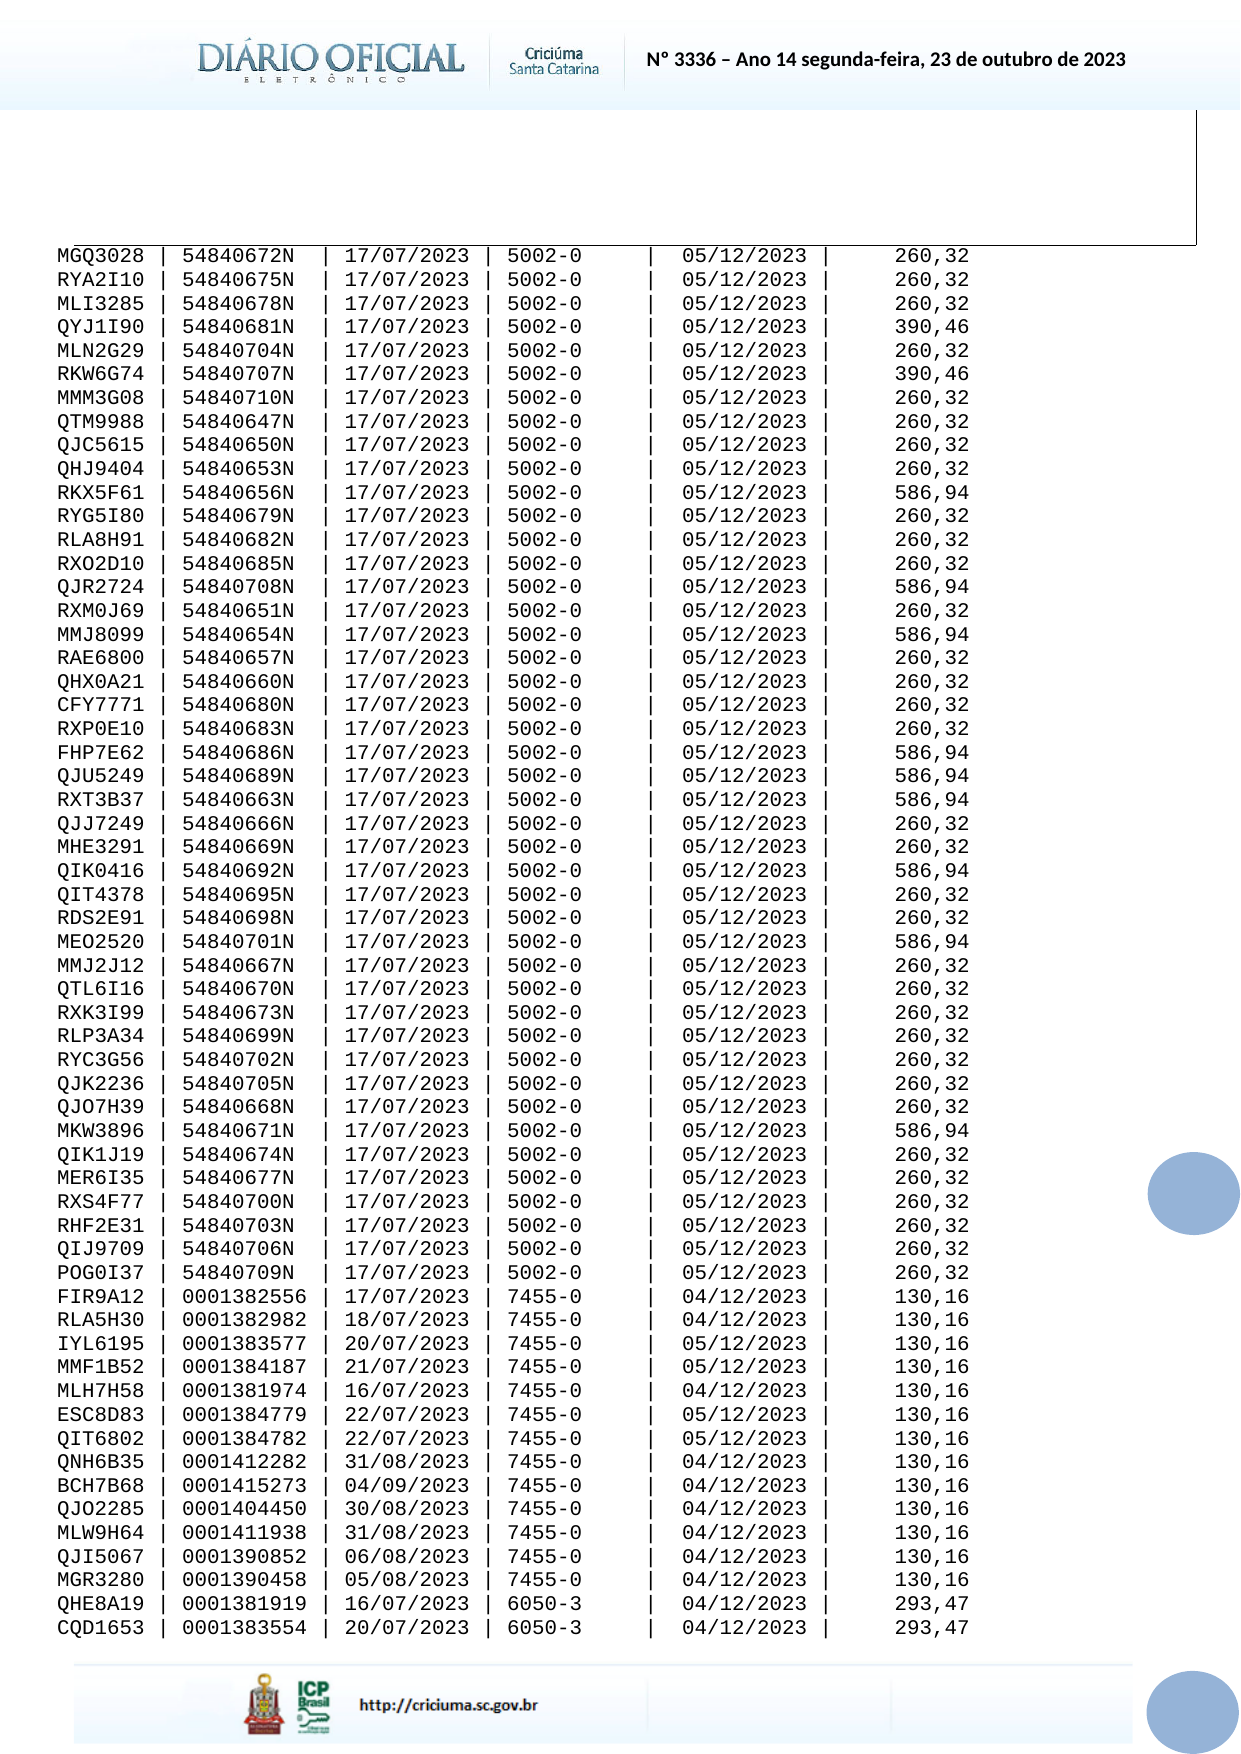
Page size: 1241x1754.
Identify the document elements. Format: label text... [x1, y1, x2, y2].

text BCH7B68 | 0001415273 | 04/09/2023 | 7455-0 | 04/12/2023 | 130,16 [44, 1475, 1196, 1498]
text RLA8H91 | 54840682N | 17/07/2023 | 5002-0 | 05/12/2023 | 260,32 [44, 529, 1196, 553]
text RYC3G56 | 54840702N | 17/07/2023 | 5002-0 | 05/12/2023 | 260,32 [44, 1049, 1196, 1073]
text MLW9H64 | 0001411938 | 31/08/2023 | 7455-0 | 04/12/2023 | 130,16 [44, 1522, 1196, 1546]
text MLN2G29 | 54840704N | 17/07/2023 | 5002-0 | 05/12/2023 | 260,32 [44, 340, 1196, 363]
text RLA5H30 | 0001382982 | 18/07/2023 | 7455-0 | 04/12/2023 | 130,16 [44, 1309, 1196, 1333]
text QTM9988 | 54840647N | 17/07/2023 | 5002-0 | 05/12/2023 | 260,32 [44, 411, 1196, 434]
text QNH6B35 | 0001412282 | 31/08/2023 | 7455-0 | 04/12/2023 | 130,16 [44, 1451, 1196, 1475]
text RDS2E91 | 54840698N | 17/07/2023 | 5002-0 | 05/12/2023 | 260,32 [44, 907, 1196, 931]
text MER6I35 | 54840677N | 17/07/2023 | 5002-0 | 05/12/2023 | 260,32 [44, 1167, 1157, 1191]
text QJC5615 | 54840650N | 17/07/2023 | 5002-0 | 05/12/2023 | 260,32 [44, 434, 1196, 458]
text MMF1B52 | 0001384187 | 21/07/2023 | 7455-0 | 05/12/2023 | 130,16 [44, 1357, 1196, 1380]
text QJR2724 | 54840708N | 17/07/2023 | 5002-0 | 05/12/2023 | 586,94 [44, 576, 1196, 600]
text MEO2520 | 54840701N | 17/07/2023 | 5002-0 | 05/12/2023 | 586,94 [44, 931, 1196, 954]
text MLH7H58 | 0001381974 | 16/07/2023 | 7455-0 | 04/12/2023 | 130,16 [44, 1380, 1196, 1404]
text IYL6195 | 0001383577 | 20/07/2023 | 7455-0 | 05/12/2023 | 130,16 [44, 1333, 1196, 1357]
text ESC8D83 | 0001384779 | 22/07/2023 | 7455-0 | 05/12/2023 | 130,16 [44, 1404, 1196, 1427]
text QHX0A21 | 54840660N | 17/07/2023 | 5002-0 | 05/12/2023 | 260,32 [44, 671, 1196, 694]
text MGR3280 | 0001390458 | 05/08/2023 | 7455-0 | 04/12/2023 | 130,16 [44, 1569, 1196, 1593]
text QIJ9709 | 54840706N | 17/07/2023 | 5002-0 | 05/12/2023 | 260,32 [44, 1238, 1196, 1262]
text MMM3G08 | 54840710N | 17/07/2023 | 5002-0 | 05/12/2023 | 260,32 [44, 387, 1196, 411]
text RKW6G74 | 54840707N | 17/07/2023 | 5002-0 | 05/12/2023 | 390,46 [44, 363, 1196, 387]
text MHE3291 | 54840669N | 17/07/2023 | 5002-0 | 05/12/2023 | 260,32 [44, 836, 1196, 860]
text QJO2285 | 0001404450 | 30/08/2023 | 7455-0 | 04/12/2023 | 130,16 [44, 1498, 1196, 1522]
text RKX5F61 | 54840656N | 17/07/2023 | 5002-0 | 05/12/2023 | 586,94 [44, 482, 1196, 505]
text RAE6800 | 54840657N | 17/07/2023 | 5002-0 | 05/12/2023 | 260,32 [44, 647, 1196, 671]
text CQD1653 | 0001383554 | 20/07/2023 | 6050-3 | 04/12/2023 | 293,47 [44, 1617, 1196, 1640]
text QIK0416 | 54840692N | 17/07/2023 | 5002-0 | 05/12/2023 | 586,94 [44, 860, 1196, 884]
text MKW3896 | 54840671N | 17/07/2023 | 5002-0 | 05/12/2023 | 586,94 [44, 1120, 1196, 1144]
text QJK2236 | 54840705N | 17/07/2023 | 5002-0 | 05/12/2023 | 260,32 [44, 1073, 1196, 1096]
text RLP3A34 | 54840699N | 17/07/2023 | 5002-0 | 05/12/2023 | 260,32 [44, 1026, 1196, 1049]
text QJU5249 | 54840689N | 17/07/2023 | 5002-0 | 05/12/2023 | 586,94 [44, 765, 1196, 789]
text MMJ2J12 | 54840667N | 17/07/2023 | 5002-0 | 05/12/2023 | 260,32 [44, 954, 1196, 978]
text MMJ8099 | 54840654N | 17/07/2023 | 5002-0 | 05/12/2023 | 586,94 [44, 623, 1196, 647]
text MLI3285 | 54840678N | 17/07/2023 | 5002-0 | 05/12/2023 | 260,32 [44, 292, 1196, 316]
text QIK1J19 | 54840674N | 17/07/2023 | 5002-0 | 05/12/2023 | 260,32 [44, 1144, 1196, 1167]
text RYG5I80 | 54840679N | 17/07/2023 | 5002-0 | 05/12/2023 | 260,32 [44, 505, 1196, 529]
text CFY7771 | 54840680N | 17/07/2023 | 5002-0 | 05/12/2023 | 260,32 [44, 694, 1196, 718]
text POG0I37 | 54840709N | 17/07/2023 | 5002-0 | 05/12/2023 | 260,32 [44, 1262, 1196, 1286]
text QTL6I16 | 54840670N | 17/07/2023 | 5002-0 | 05/12/2023 | 260,32 [44, 978, 1196, 1002]
text RHF2E31 | 54840703N | 17/07/2023 | 5002-0 | 05/12/2023 | 260,32 [44, 1215, 1196, 1238]
text RXS4F77 | 54840700N | 17/07/2023 | 5002-0 | 05/12/2023 | 260,32 [44, 1191, 1153, 1215]
text QHE8A19 | 0001381919 | 16/07/2023 | 6050-3 | 04/12/2023 | 293,47 [44, 1593, 1196, 1617]
text RXM0J69 | 54840651N | 17/07/2023 | 5002-0 | 05/12/2023 | 260,32 [44, 600, 1196, 623]
text RXK3I99 | 54840673N | 17/07/2023 | 5002-0 | 05/12/2023 | 260,32 [44, 1002, 1196, 1026]
text QIT6802 | 0001384782 | 22/07/2023 | 7455-0 | 05/12/2023 | 130,16 [44, 1427, 1196, 1451]
text QJO7H39 | 54840668N | 17/07/2023 | 5002-0 | 05/12/2023 | 260,32 [44, 1096, 1196, 1120]
text RYA2I10 | 54840675N | 17/07/2023 | 5002-0 | 05/12/2023 | 260,32 [44, 269, 1196, 292]
text QYJ1I90 | 54840681N | 17/07/2023 | 5002-0 | 05/12/2023 | 390,46 [44, 316, 1196, 340]
text MGQ3028 | 54840672N | 17/07/2023 | 5002-0 | 05/12/2023 | 260,32 [44, 245, 1196, 269]
text RXT3B37 | 54840663N | 17/07/2023 | 5002-0 | 05/12/2023 | 586,94 [44, 789, 1196, 813]
text FIR9A12 | 0001382556 | 17/07/2023 | 7455-0 | 04/12/2023 | 130,16 [44, 1286, 1196, 1309]
text QIT4378 | 54840695N | 17/07/2023 | 5002-0 | 05/12/2023 | 260,32 [44, 884, 1196, 907]
text QHJ9404 | 54840653N | 17/07/2023 | 5002-0 | 05/12/2023 | 260,32 [44, 458, 1196, 482]
text RXP0E10 | 54840683N | 17/07/2023 | 5002-0 | 05/12/2023 | 260,32 [44, 718, 1196, 742]
text QJI5067 | 0001390852 | 06/08/2023 | 7455-0 | 04/12/2023 | 130,16 [44, 1546, 1196, 1569]
text RXO2D10 | 54840685N | 17/07/2023 | 5002-0 | 05/12/2023 | 260,32 [44, 553, 1196, 576]
text QJJ7249 | 54840666N | 17/07/2023 | 5002-0 | 05/12/2023 | 260,32 [44, 813, 1196, 836]
text FHP7E62 | 54840686N | 17/07/2023 | 5002-0 | 05/12/2023 | 586,94 [44, 742, 1196, 765]
